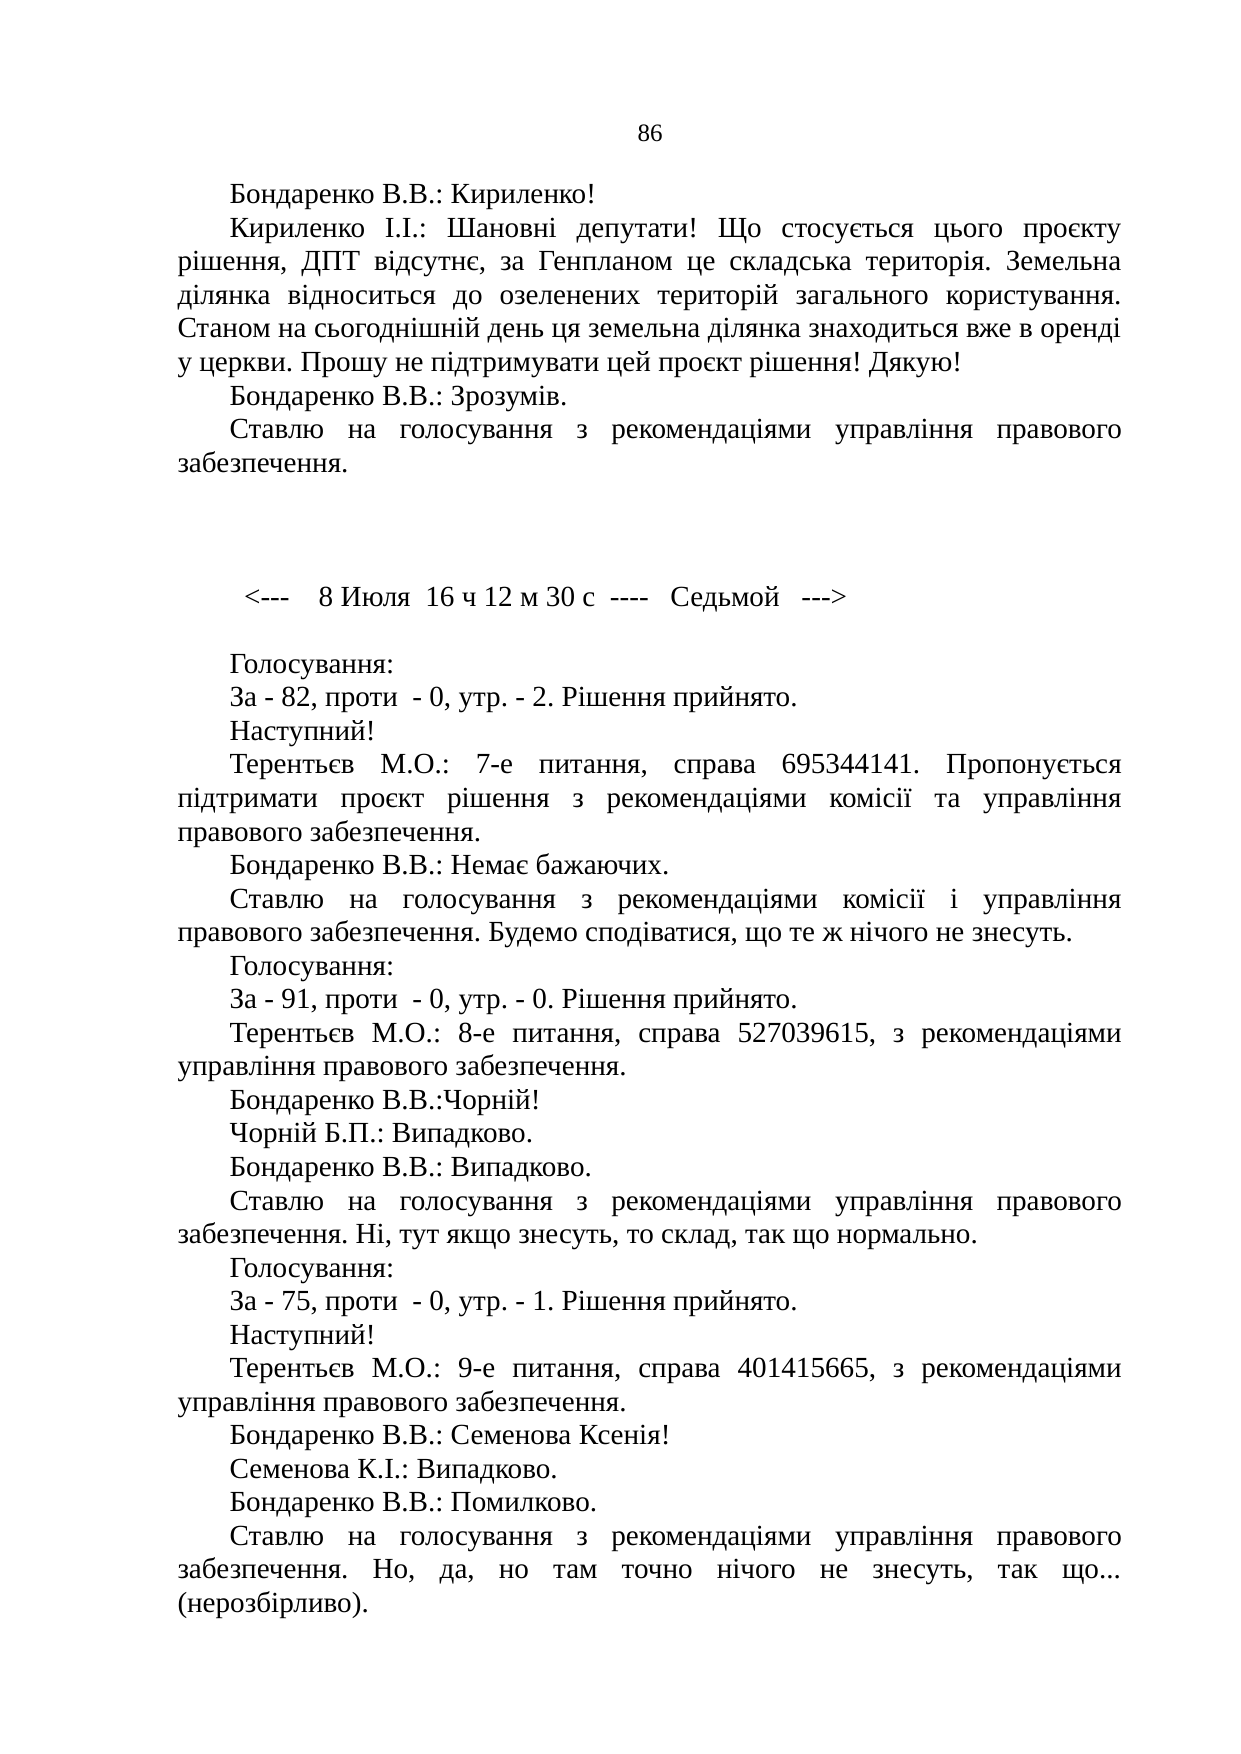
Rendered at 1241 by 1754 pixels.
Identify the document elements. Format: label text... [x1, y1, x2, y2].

text Наступний! [177, 713, 1122, 747]
text Бондаренко В.В.: Помилково. [177, 1484, 1122, 1518]
text Терентьєв М.О.: 7-е питання, справа 695344141. Пропонується підтримати проєкт рішення з рекомендаціями комісії та управління правового забезпечення. [177, 747, 1122, 847]
text Ставлю на голосування з рекомендаціями управління правового забезпечення. Но, да, но там точно нічого не знесуть, так що...(нерозбірливо). [177, 1518, 1122, 1619]
text Бондаренко В.В.: Семенова Ксенія! [177, 1417, 1122, 1451]
text Ставлю на голосування з рекомендаціями комісії і управління правового забезпечення. Будемо сподіватися, що те ж нічого не знесуть. [177, 881, 1122, 948]
text Бондаренко В.В.: Випадково. [177, 1149, 1122, 1183]
text Терентьєв М.О.: 8-е питання, справа 527039615, з рекомендаціями управління правового забезпечення. [177, 1015, 1122, 1082]
text Голосування: [177, 646, 1122, 679]
text За - 75, проти - 0, утр. - 1. Рішення прийнято. [177, 1283, 1122, 1317]
text Бондаренко В.В.:Чорній! [177, 1082, 1122, 1116]
text Наступний! [177, 1317, 1122, 1350]
text Кириленко І.І.: Шановні депутати! Що стосується цього проєкту рішення, ДПТ відсутнє, за Генпланом це складська територія. Земельна ділянка відноситься до озеленених територій загального користування. Станом на сьогоднішній день ця земельна ділянка знаходиться вже в оренді у церкви. Прошу не підтримувати цей проєкт рішення! Дякую! [177, 210, 1122, 378]
text Семенова К.І.: Випадково. [177, 1451, 1122, 1484]
text Чорній Б.П.: Випадково. [177, 1116, 1122, 1149]
text За - 91, проти - 0, утр. - 0. Рішення прийнято. [177, 981, 1122, 1015]
text Бондаренко В.В.: Немає бажаючих. [177, 847, 1122, 881]
text Бондаренко В.В.: Зрозумів. [177, 378, 1122, 411]
text Ставлю на голосування з рекомендаціями управління правового забезпечення. [177, 411, 1122, 478]
text Голосування: [177, 948, 1122, 981]
text Бондаренко В.В.: Кириленко! [177, 176, 1122, 210]
text Голосування: [177, 1250, 1122, 1283]
text Терентьєв М.О.: 9-е питання, справа 401415665, з рекомендаціями управління правового забезпечення. [177, 1350, 1122, 1417]
text <--- 8 Июля 16 ч 12 м 30 с ---- Седьмой ---> [177, 579, 1122, 612]
text За - 82, проти - 0, утр. - 2. Рішення прийнято. [177, 679, 1122, 713]
text Ставлю на голосування з рекомендаціями управління правового забезпечення. Ні, тут якщо знесуть, то склад, так що нормально. [177, 1183, 1122, 1250]
